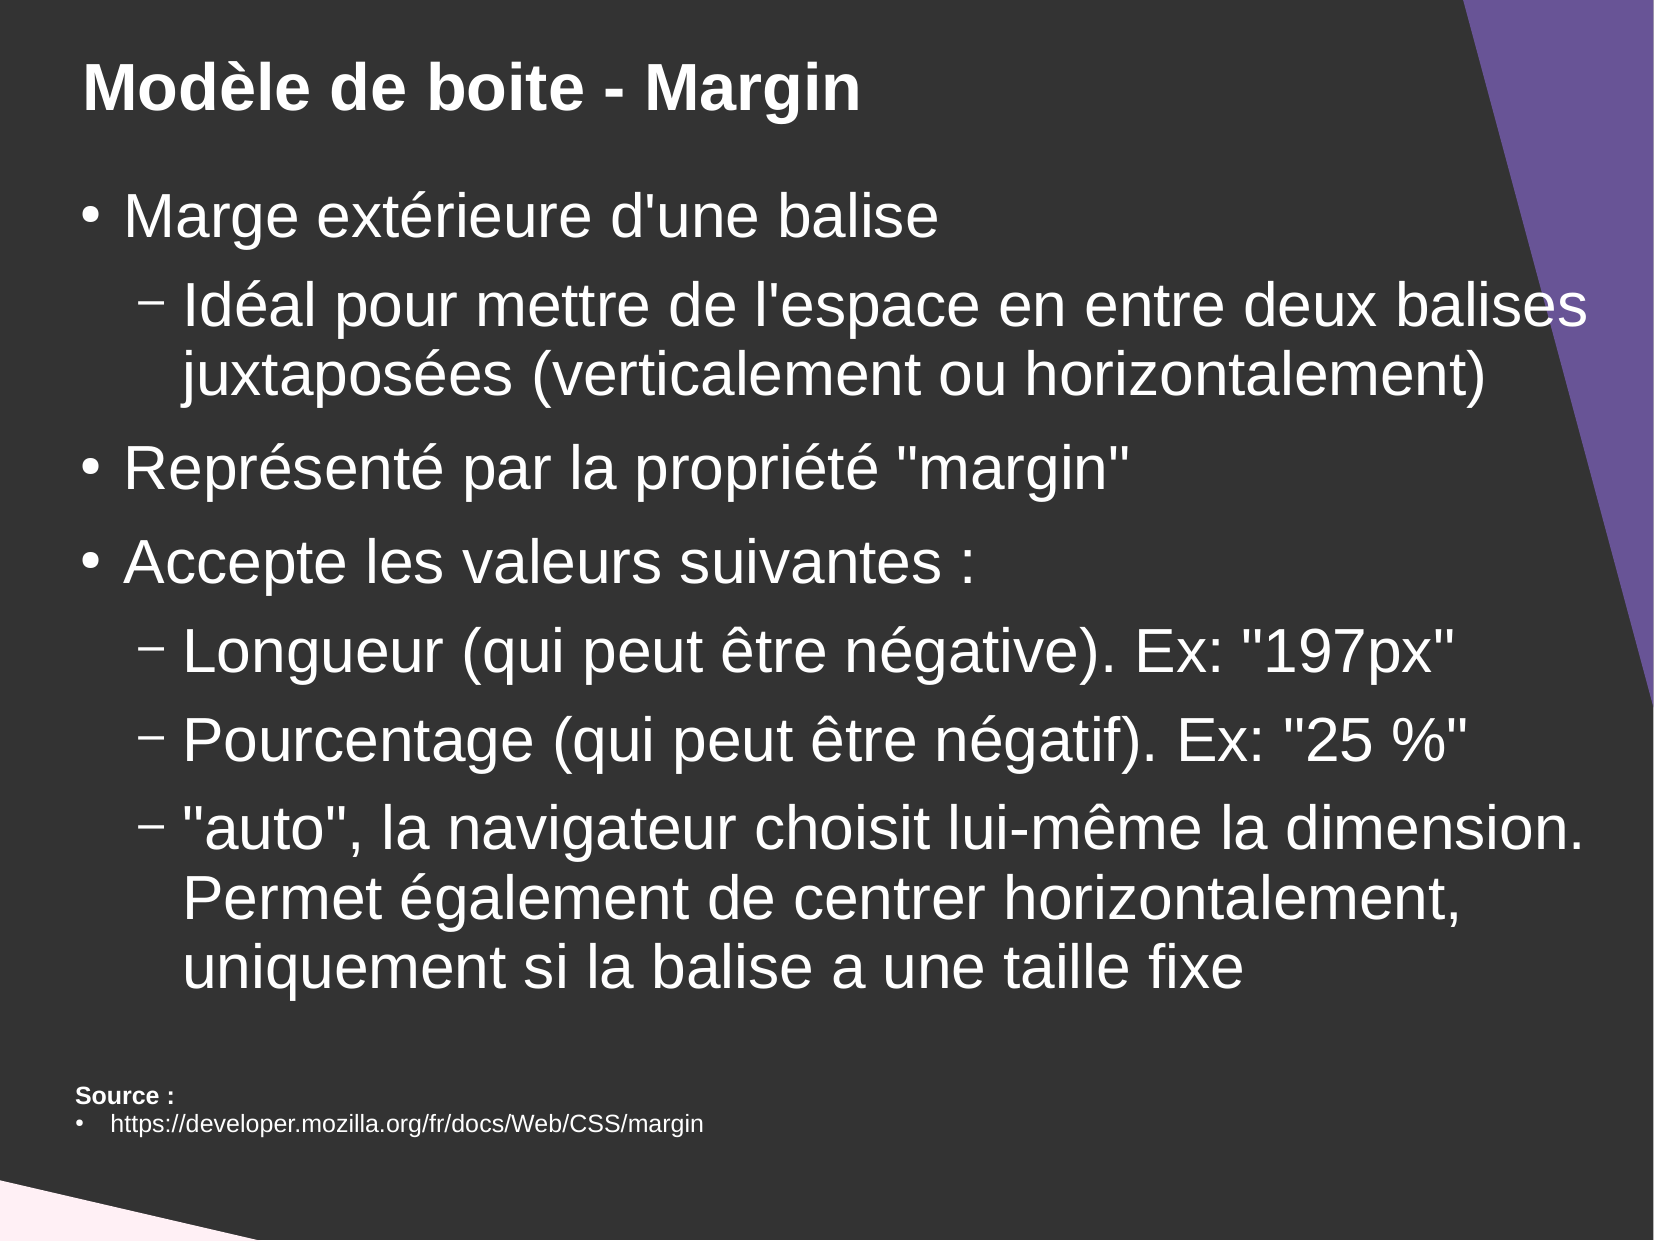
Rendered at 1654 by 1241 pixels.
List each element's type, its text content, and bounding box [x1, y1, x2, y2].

text_box [0, 1180, 262, 1241]
title Modèle de boite - Margin [82, 49, 1571, 130]
text_box Source : https://developer.mozilla.org/fr/docs/Web/CSS/margin [60, 1074, 1546, 1217]
list Marge extérieure d'une balise Idéal pour mettre de l'espace en entre deux balises juxtaposées (verticalement ou horizontalement) Représenté par la propriété "margin" Accepte les valeurs suivantes : Longueur (qui peut être négative). Ex: "197px" Pourcentage (qui peut être négatif). Ex: "25 %" "auto", la navigateur choisit lui-même la dimension. Permet également de centrer horizontalement, uniquement si la balise a une taille fixe [64, 180, 1604, 1111]
text_box [1463, 0, 1654, 710]
